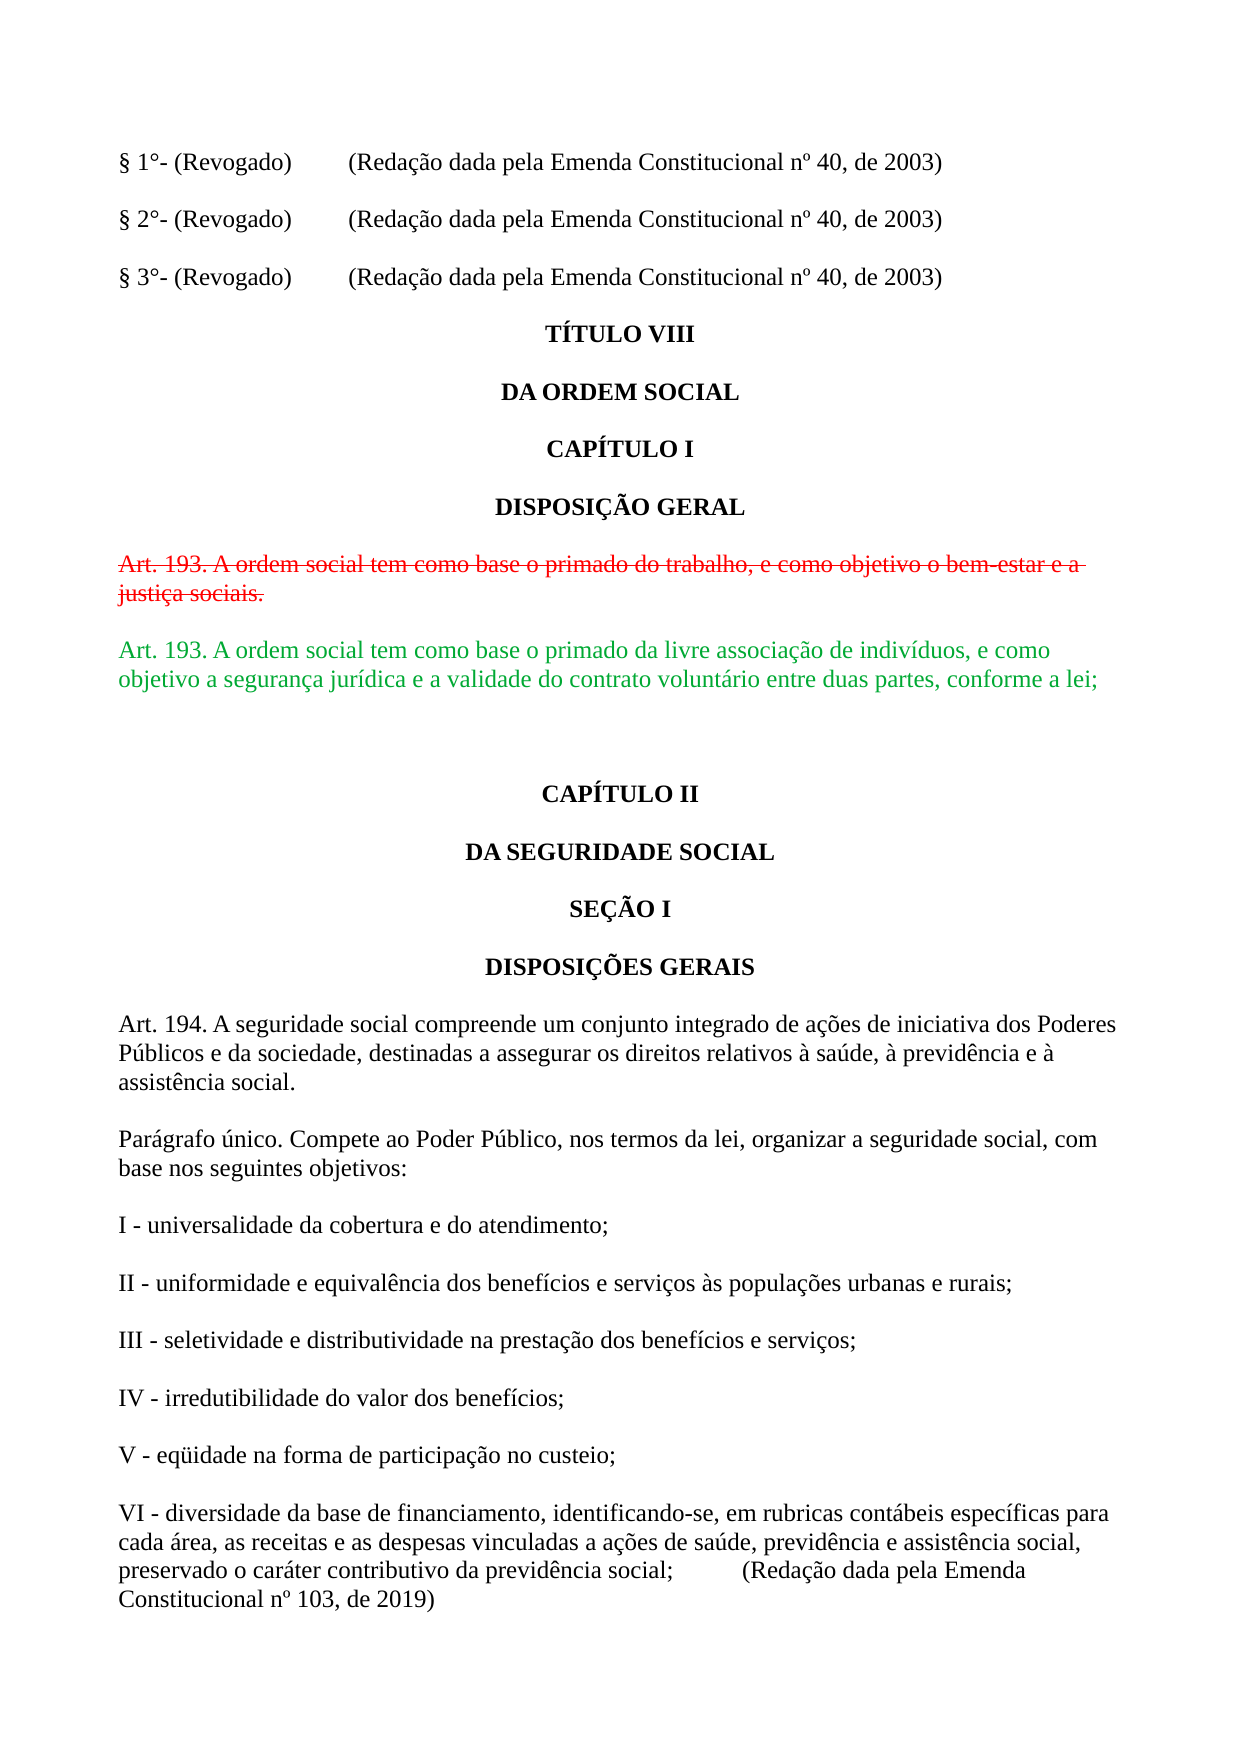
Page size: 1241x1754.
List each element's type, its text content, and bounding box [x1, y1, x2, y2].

text DISPOSIÇÃO GERAL [118, 492, 1122, 521]
text Art. 194. A seguridade social compreende um conjunto integrado de ações de iniciativa dos Poderes Públicos e da sociedade, destinadas a assegurar os direitos relativos à saúde, à previdência e à assistência social. [118, 1009, 1122, 1096]
text CAPÍTULO I [118, 434, 1122, 463]
text DISPOSIÇÕES GERAIS [118, 952, 1122, 981]
text DA SEGURIDADE SOCIAL [118, 837, 1122, 866]
text IV - irredutibilidade do valor dos benefícios; [118, 1383, 1122, 1412]
text § 3°- (Revogado) (Redação dada pela Emenda Constitucional nº 40, de 2003) [118, 262, 1122, 291]
text § 1°- (Revogado) (Redação dada pela Emenda Constitucional nº 40, de 2003) [118, 147, 1122, 176]
text III - seletividade e distributividade na prestação dos benefícios e serviços; [118, 1326, 1122, 1354]
text CAPÍTULO II [118, 779, 1122, 808]
text § 2°- (Revogado) (Redação dada pela Emenda Constitucional nº 40, de 2003) [118, 204, 1122, 233]
text Art. 193. A ordem social tem como base o primado da livre associação de indivíduos, e como objetivo a segurança jurídica e a validade do contrato voluntário entre duas partes, conforme a lei; [118, 636, 1122, 693]
text I - universalidade da cobertura e do atendimento; [118, 1211, 1122, 1239]
text Art. 193. A ordem social tem como base o primado do trabalho, e como objetivo o bem-estar e a justiça sociais. [118, 549, 1122, 607]
text VI - diversidade da base de financiamento, identificando-se, em rubricas contábeis específicas para cada área, as receitas e as despesas vinculadas a ações de saúde, previdência e assistência social, preservado o caráter contributivo da previdência social; (Redação dada pela Emenda Constitucional nº 103, de 2019) [118, 1498, 1122, 1613]
text V - eqüidade na forma de participação no custeio; [118, 1441, 1122, 1469]
text Parágrafo único. Compete ao Poder Público, nos termos da lei, organizar a seguridade social, com base nos seguintes objetivos: [118, 1124, 1122, 1182]
text DA ORDEM SOCIAL [118, 377, 1122, 406]
text SEÇÃO I [118, 894, 1122, 923]
text TÍTULO VIII [118, 319, 1122, 348]
text II - uniformidade e equivalência dos benefícios e serviços às populações urbanas e rurais; [118, 1268, 1122, 1297]
